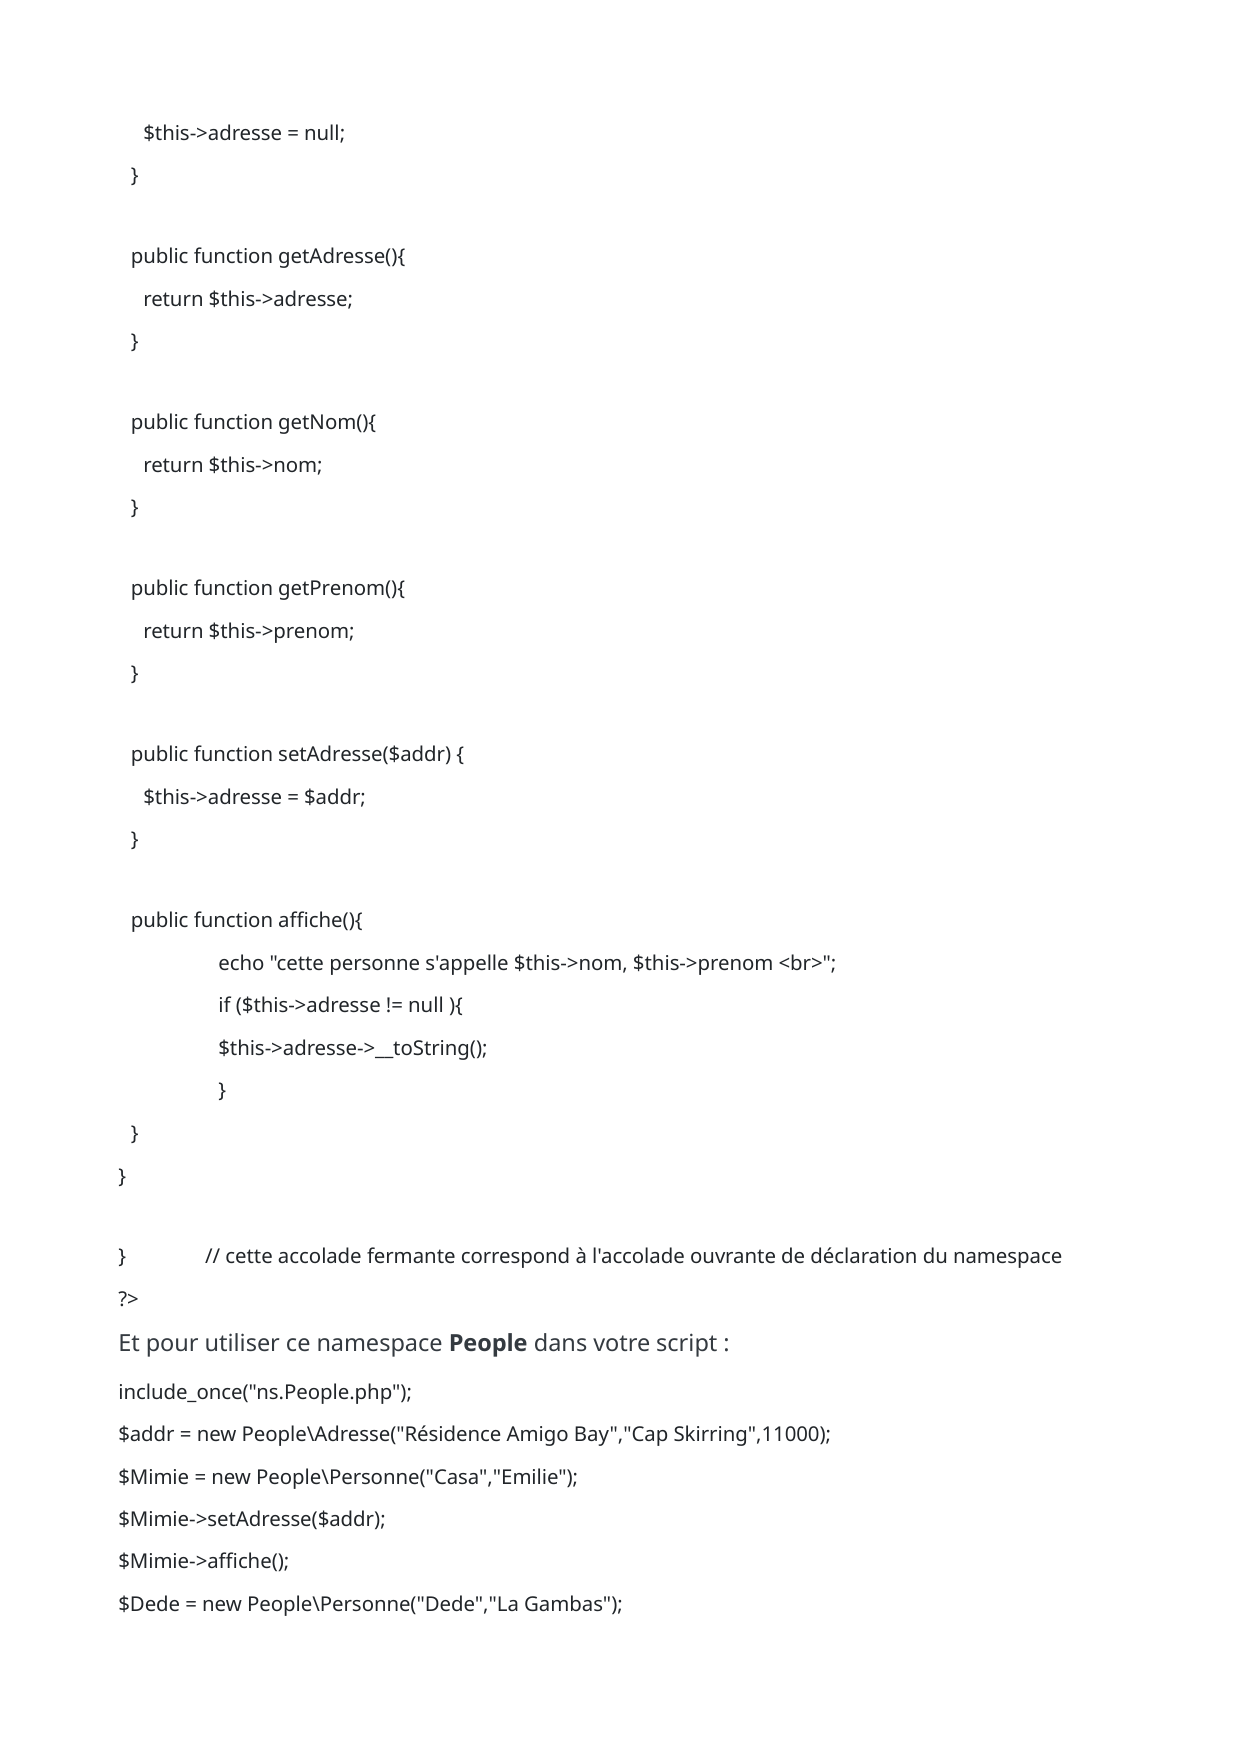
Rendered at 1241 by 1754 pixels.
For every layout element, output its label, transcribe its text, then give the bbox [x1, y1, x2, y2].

text $Mimie = new People\Personne("Casa","Emilie"); [118, 1462, 1122, 1490]
text } [118, 327, 1122, 355]
text Et pour utiliser ce namespace People dans votre script : [118, 1326, 1122, 1358]
text } [118, 1076, 1122, 1104]
text } [118, 161, 1122, 189]
text } [118, 1161, 1122, 1189]
text $this->adresse = $addr; [118, 782, 1122, 810]
text if ($this->adresse != null ){ [118, 991, 1122, 1019]
text $Mimie->setAdresse($addr); [118, 1505, 1122, 1532]
text $this->adresse = null; [118, 118, 1122, 146]
text $addr = new People\Adresse("Résidence Amigo Bay","Cap Skirring",11000); [118, 1420, 1122, 1448]
text $Dede = new People\Personne("Dede","La Gambas"); [118, 1589, 1122, 1617]
text public function affiche(){ [118, 906, 1122, 934]
text } [118, 493, 1122, 521]
text $Mimie->affiche(); [118, 1547, 1122, 1575]
text return $this->adresse; [118, 284, 1122, 312]
text return $this->prenom; [118, 616, 1122, 644]
text $this->adresse->__toString(); [118, 1033, 1122, 1062]
text } [118, 825, 1122, 853]
text public function getNom(){ [118, 408, 1122, 436]
text } [118, 659, 1122, 687]
text public function getAdresse(){ [118, 242, 1122, 269]
text return $this->nom; [118, 450, 1122, 478]
text ?> [118, 1284, 1122, 1312]
text public function setAdresse($addr) { [118, 740, 1122, 768]
text } [118, 1119, 1122, 1147]
text include_once("ns.People.php"); [118, 1378, 1122, 1406]
text echo "cette personne s'appelle $this->nom, $this->prenom <br>"; [118, 948, 1122, 976]
text public function getPrenom(){ [118, 574, 1122, 602]
text } // cette accolade fermante correspond à l'accolade ouvrante de déclaration du namespace [118, 1242, 1122, 1269]
